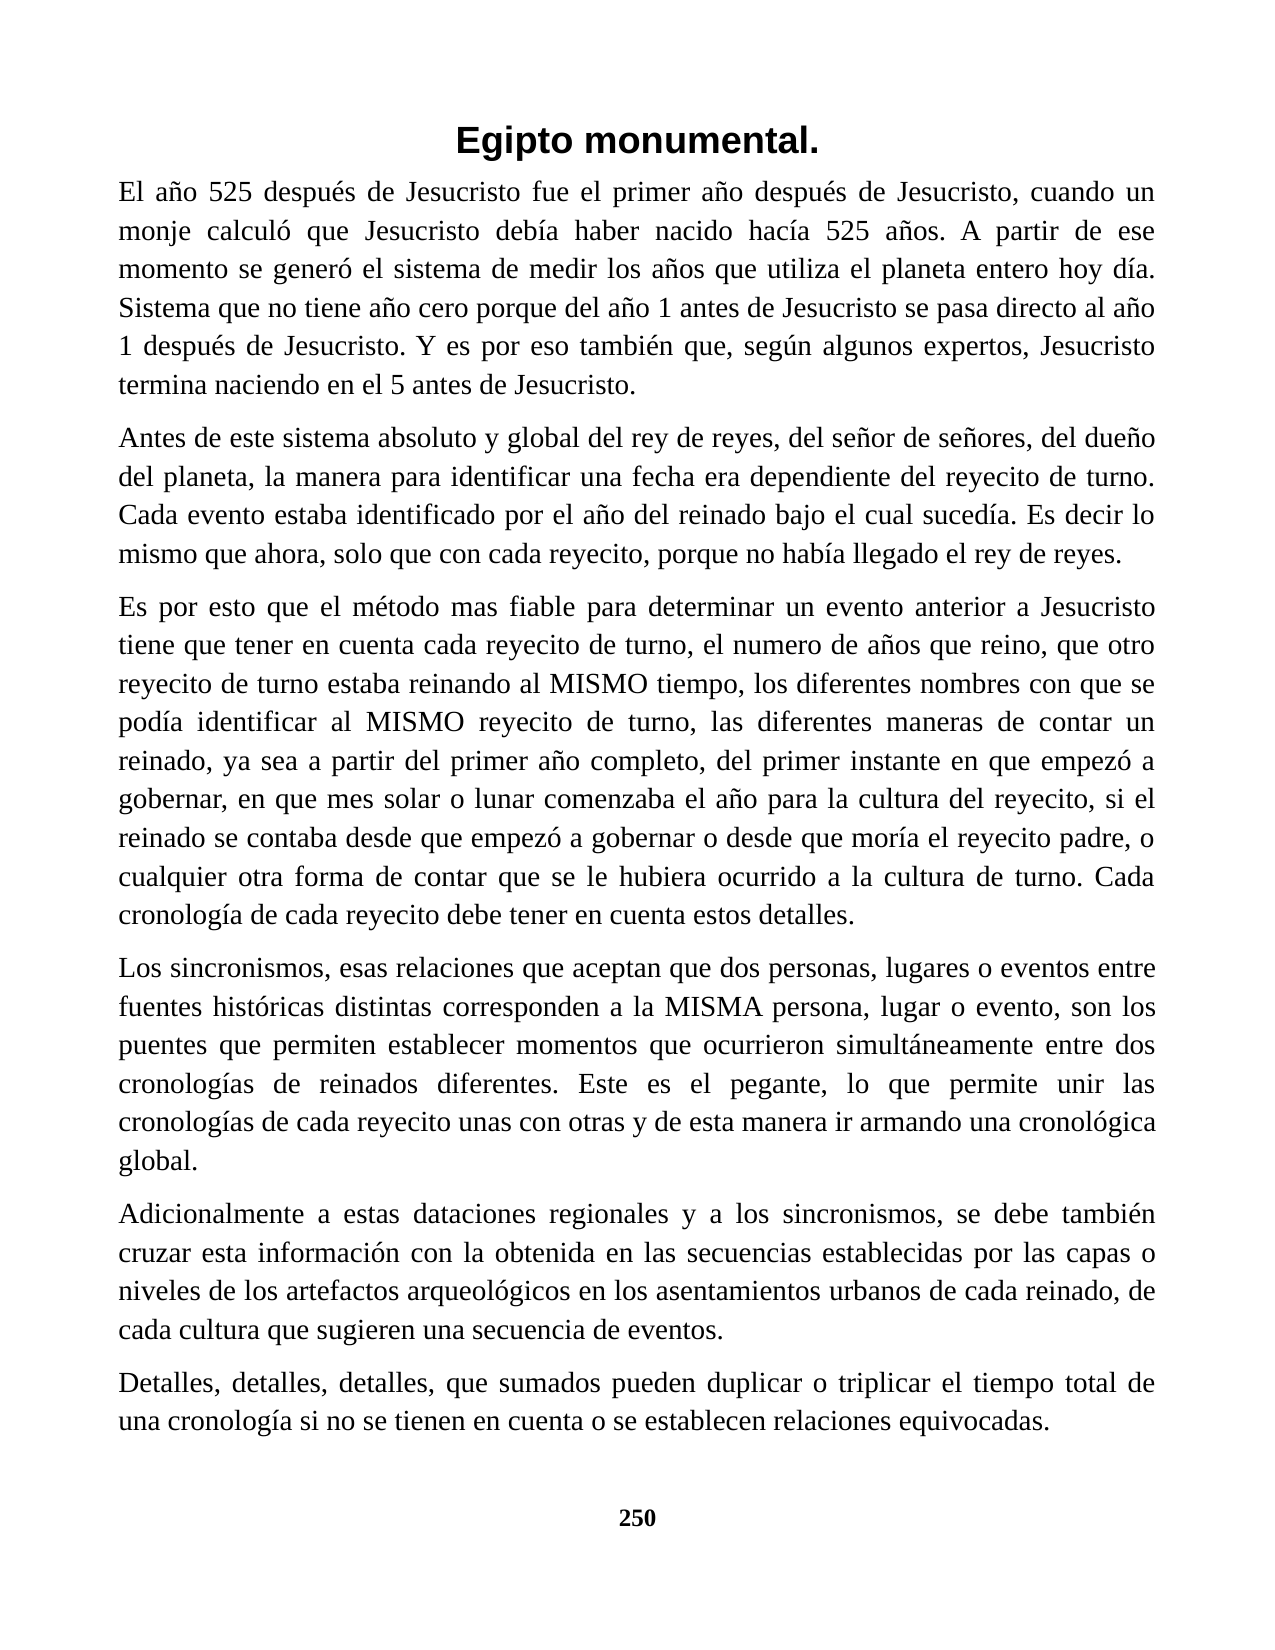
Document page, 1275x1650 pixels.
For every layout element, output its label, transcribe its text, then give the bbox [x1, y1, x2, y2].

text El año 525 después de Jesucristo fue el primer año después de Jesucristo, cuando un monje calculó que Jesucristo debía haber nacido hacía 525 años. A partir de ese momento se generó el sistema de medir los años que utiliza el planeta entero hoy día. Sistema que no tiene año cero porque del año 1 antes de Jesucristo se pasa directo al año 1 después de Jesucristo. Y es por eso también que, según algunos expertos, Jesucristo termina naciendo en el 5 antes de Jesucristo. [118, 174, 1157, 401]
text Los sincronismos, esas relaciones que aceptan que dos personas, lugares o eventos entre fuentes históricas distintas corresponden a la MISMA persona, lugar o evento, son los puentes que permiten establecer momentos que ocurrieron simultáneamente entre dos cronologías de reinados diferentes. Este es el pegante, lo que permite unir las cronologías de cada reyecito unas con otras y de esta manera ir armando una cronológica global. [118, 950, 1157, 1177]
subtitle Egipto monumental. [118, 118, 1157, 162]
text Detalles, detalles, detalles, que sumados pueden duplicar o triplicar el tiempo total de una cronología si no se tienen en cuenta o se establecen relaciones equivocadas. [118, 1365, 1157, 1437]
text Adicionalmente a estas dataciones regionales y a los sincronismos, se debe también cruzar esta información con la obtenida en las secuencias establecidas por las capas o niveles de los artefactos arqueológicos en los asentamientos urbanos de cada reinado, de cada cultura que sugieren una secuencia de eventos. [118, 1196, 1157, 1345]
text Antes de este sistema absoluto y global del rey de reyes, del señor de señores, del dueño del planeta, la manera para identificar una fecha era dependiente del reyecito de turno. Cada evento estaba identificado por el año del reinado bajo el cual sucedía. Es decir lo mismo que ahora, solo que con cada reyecito, porque no había llegado el rey de reyes. [118, 420, 1157, 569]
text Es por esto que el método mas fiable para determinar un evento anterior a Jesucristo tiene que tener en cuenta cada reyecito de turno, el numero de años que reino, que otro reyecito de turno estaba reinando al MISMO tiempo, los diferentes nombres con que se podía identificar al MISMO reyecito de turno, las diferentes maneras de contar un reinado, ya sea a partir del primer año completo, del primer instante en que empezó a gobernar, en que mes solar o lunar comenzaba el año para la cultura del reyecito, si el reinado se contaba desde que empezó a gobernar o desde que moría el reyecito padre, o cualquier otra forma de contar que se le hubiera ocurrido a la cultura de turno. Cada cronología de cada reyecito debe tener en cuenta estos detalles. [118, 589, 1157, 931]
